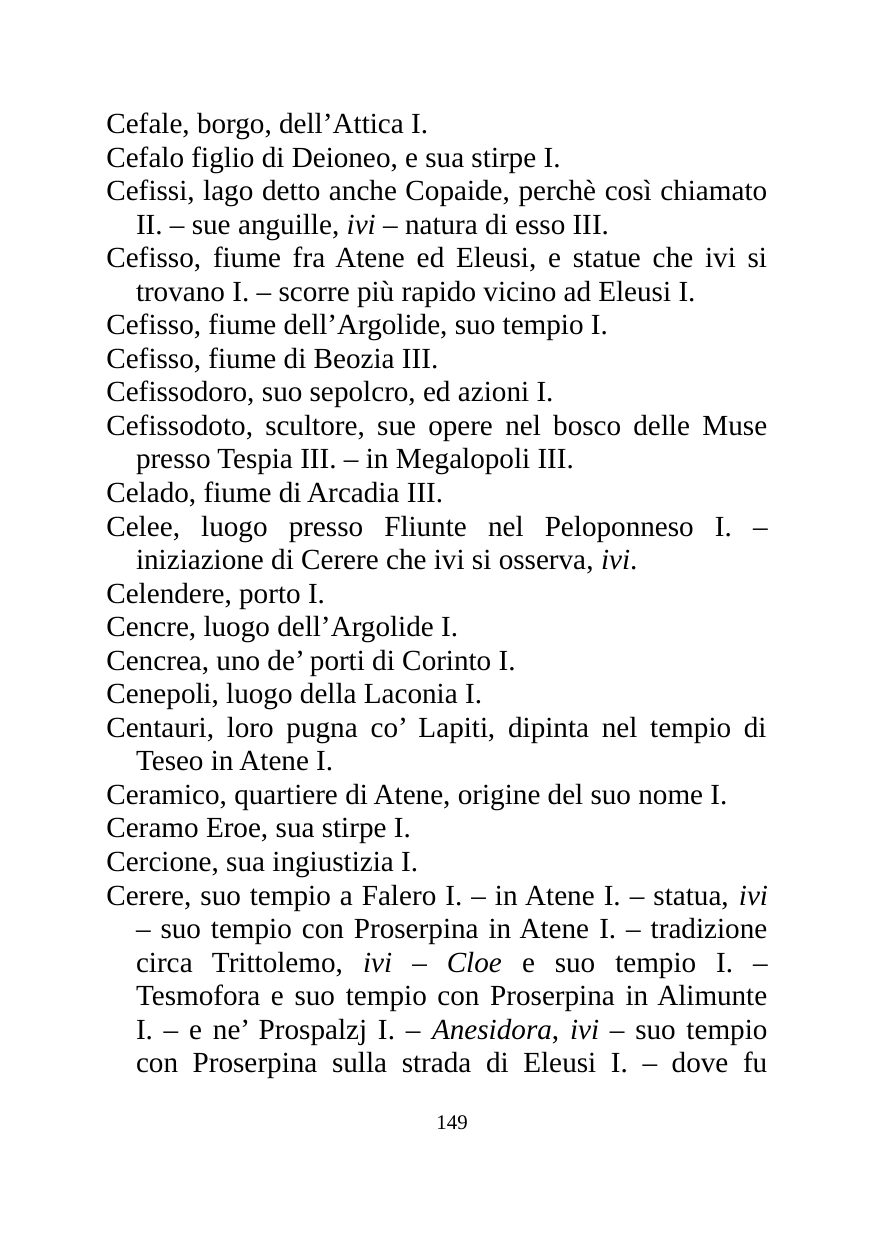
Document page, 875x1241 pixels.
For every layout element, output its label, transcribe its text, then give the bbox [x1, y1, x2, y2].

text Cefissodoro, suo sepolcro, ed azioni I. [106, 374, 768, 408]
text Cerere, suo tempio a Falero I. – in Atene I. – statua, ivi – suo tempio con Proserpina in Atene I. – tradizione circa Trittolemo, ivi – Cloe e suo tempio I. – Tesmofora e suo tempio con Proserpina in Alimunte I. – e ne’ Prospalzj I. – Anesidora, ivi – suo tempio con Proserpina sulla strada di Eleusi I. – dove fu [106, 878, 768, 1079]
text Ceramo Eroe, sua stirpe I. [106, 811, 768, 844]
text Cefisso, fiume dell’Argolide, suo tempio I. [106, 307, 768, 341]
text Cercione, sua ingiustizia I. [106, 844, 768, 878]
text Celado, fiume di Arcadia III. [106, 475, 768, 509]
text Celee, luogo presso Fliunte nel Peloponneso I. – iniziazione di Cerere che ivi si osserva, ivi. [106, 509, 768, 576]
text Centauri, loro pugna co’ Lapiti, dipinta nel tempio di Teseo in Atene I. [106, 710, 768, 777]
text Cefisso, fiume di Beozia III. [106, 341, 768, 374]
text Cefalo figlio di Deioneo, e sua stirpe I. [106, 140, 768, 173]
text Cefissodoto, scultore, sue opere nel bosco delle Muse presso Tespia III. – in Megalopoli III. [106, 408, 768, 475]
text Cenepoli, luogo della Laconia I. [106, 676, 768, 710]
text Cefisso, fiume fra Atene ed Eleusi, e statue che ivi si trovano I. – scorre più rapido vicino ad Eleusi I. [106, 240, 768, 307]
text Celendere, porto I. [106, 576, 768, 609]
text Ceramico, quartiere di Atene, origine del suo nome I. [106, 777, 768, 811]
text Cencre, luogo dell’Argolide I. [106, 609, 768, 643]
text Cefissi, lago detto anche Copaide, perchè così chiamato II. – sue anguille, ivi – natura di esso III. [106, 173, 768, 240]
text Cefale, borgo, dell’Attica I. [106, 106, 768, 140]
text Cencrea, uno de’ porti di Corinto I. [106, 643, 768, 676]
